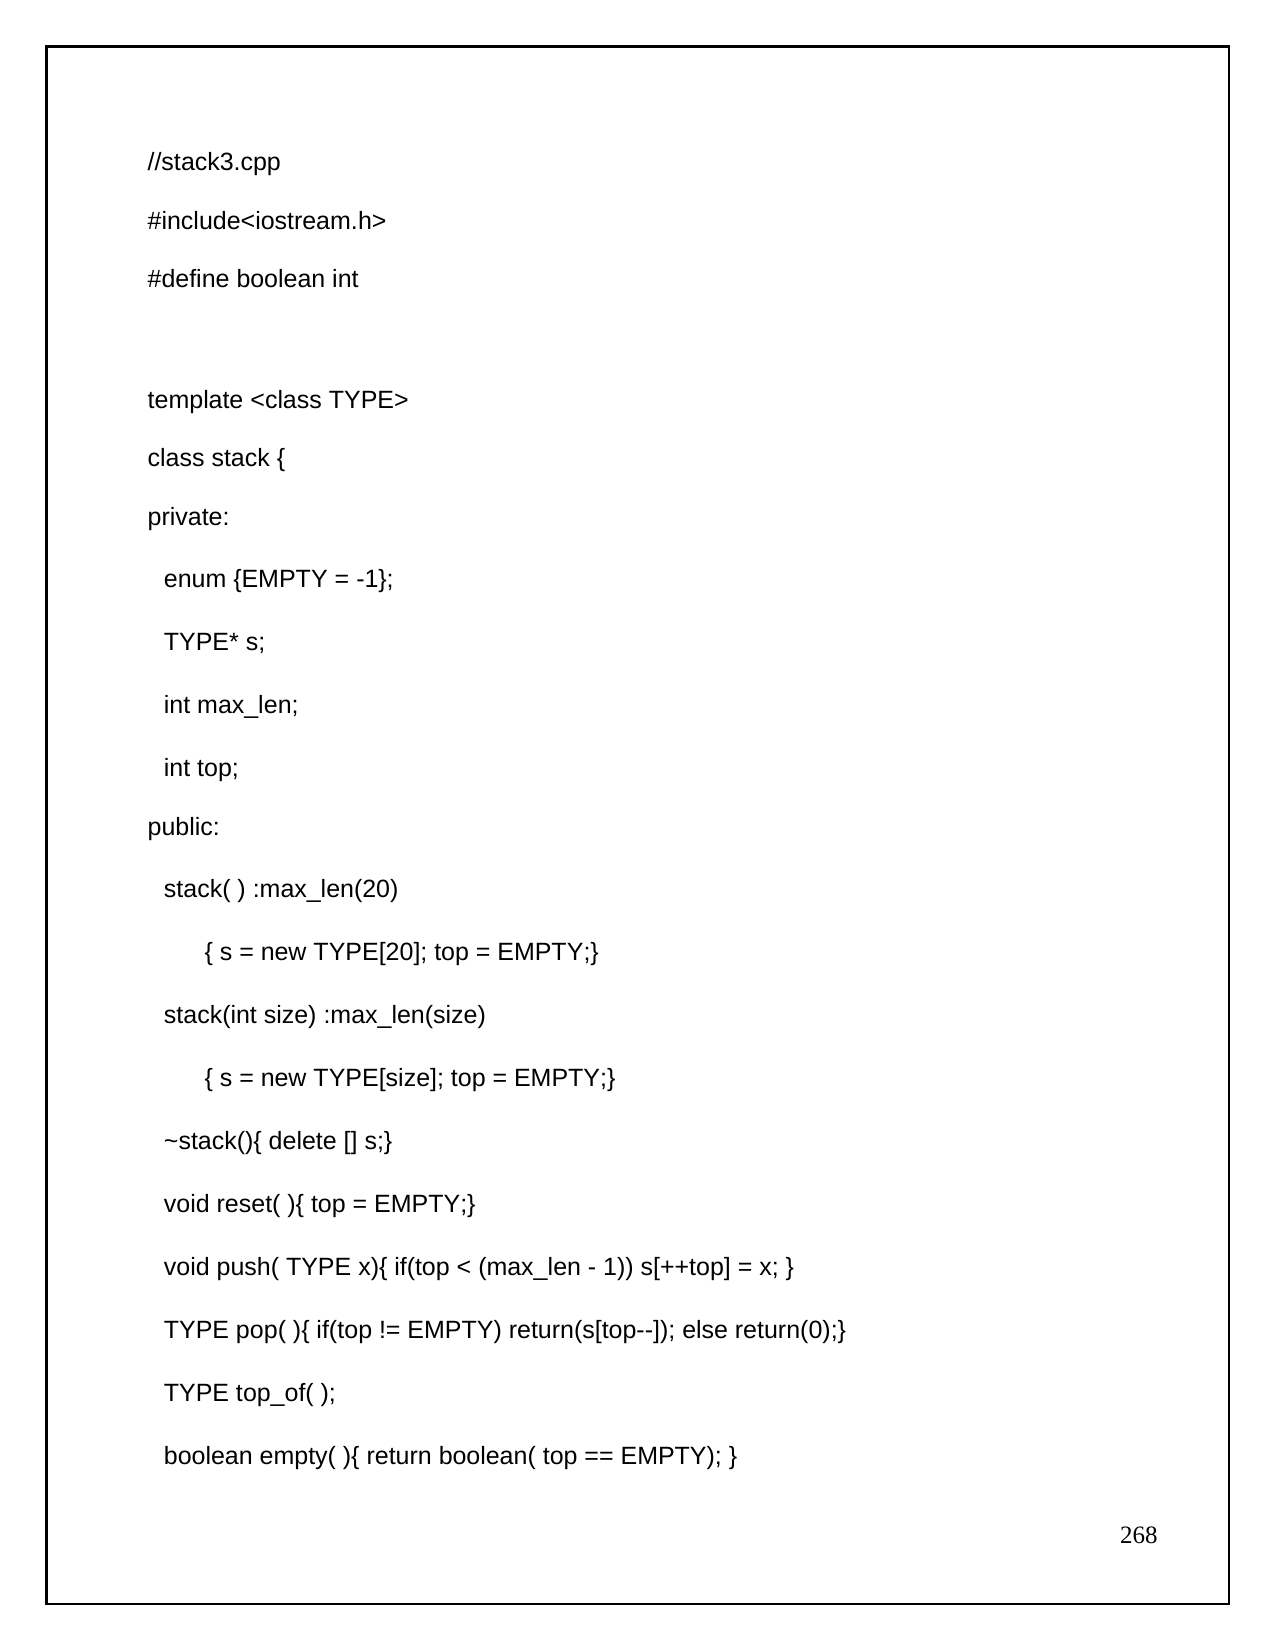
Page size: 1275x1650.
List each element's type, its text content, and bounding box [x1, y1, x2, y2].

text stack( ) :max_len(20) [147, 870, 1158, 904]
text class stack { [147, 443, 1158, 472]
text template <class TYPE> [147, 385, 1158, 414]
text int top; [147, 749, 1158, 782]
text private: [147, 502, 1158, 530]
text stack(int size) :max_len(size) [147, 996, 1158, 1030]
text TYPE pop( ){ if(top != EMPTY) return(s[top--]); else return(0);} [147, 1311, 1158, 1345]
text ~stack(){ delete [] s;} [147, 1122, 1158, 1156]
text TYPE top_of( ); [147, 1374, 1158, 1408]
text { s = new TYPE[20]; top = EMPTY;} [147, 933, 1158, 967]
text int max_len; [147, 686, 1158, 719]
text TYPE* s; [147, 623, 1158, 656]
text public: [147, 812, 1158, 841]
text void reset( ){ top = EMPTY;} [147, 1185, 1158, 1219]
text //stack3.cpp [147, 147, 1158, 176]
text #define boolean int [147, 264, 1158, 293]
text { s = new TYPE[size]; top = EMPTY;} [147, 1059, 1158, 1093]
text #include<iostream.h> [147, 206, 1158, 234]
text void push( TYPE x){ if(top < (max_len - 1)) s[++top] = x; } [147, 1248, 1158, 1282]
text enum {EMPTY = -1}; [147, 560, 1158, 593]
text boolean empty( ){ return boolean( top == EMPTY); } [147, 1437, 1158, 1471]
